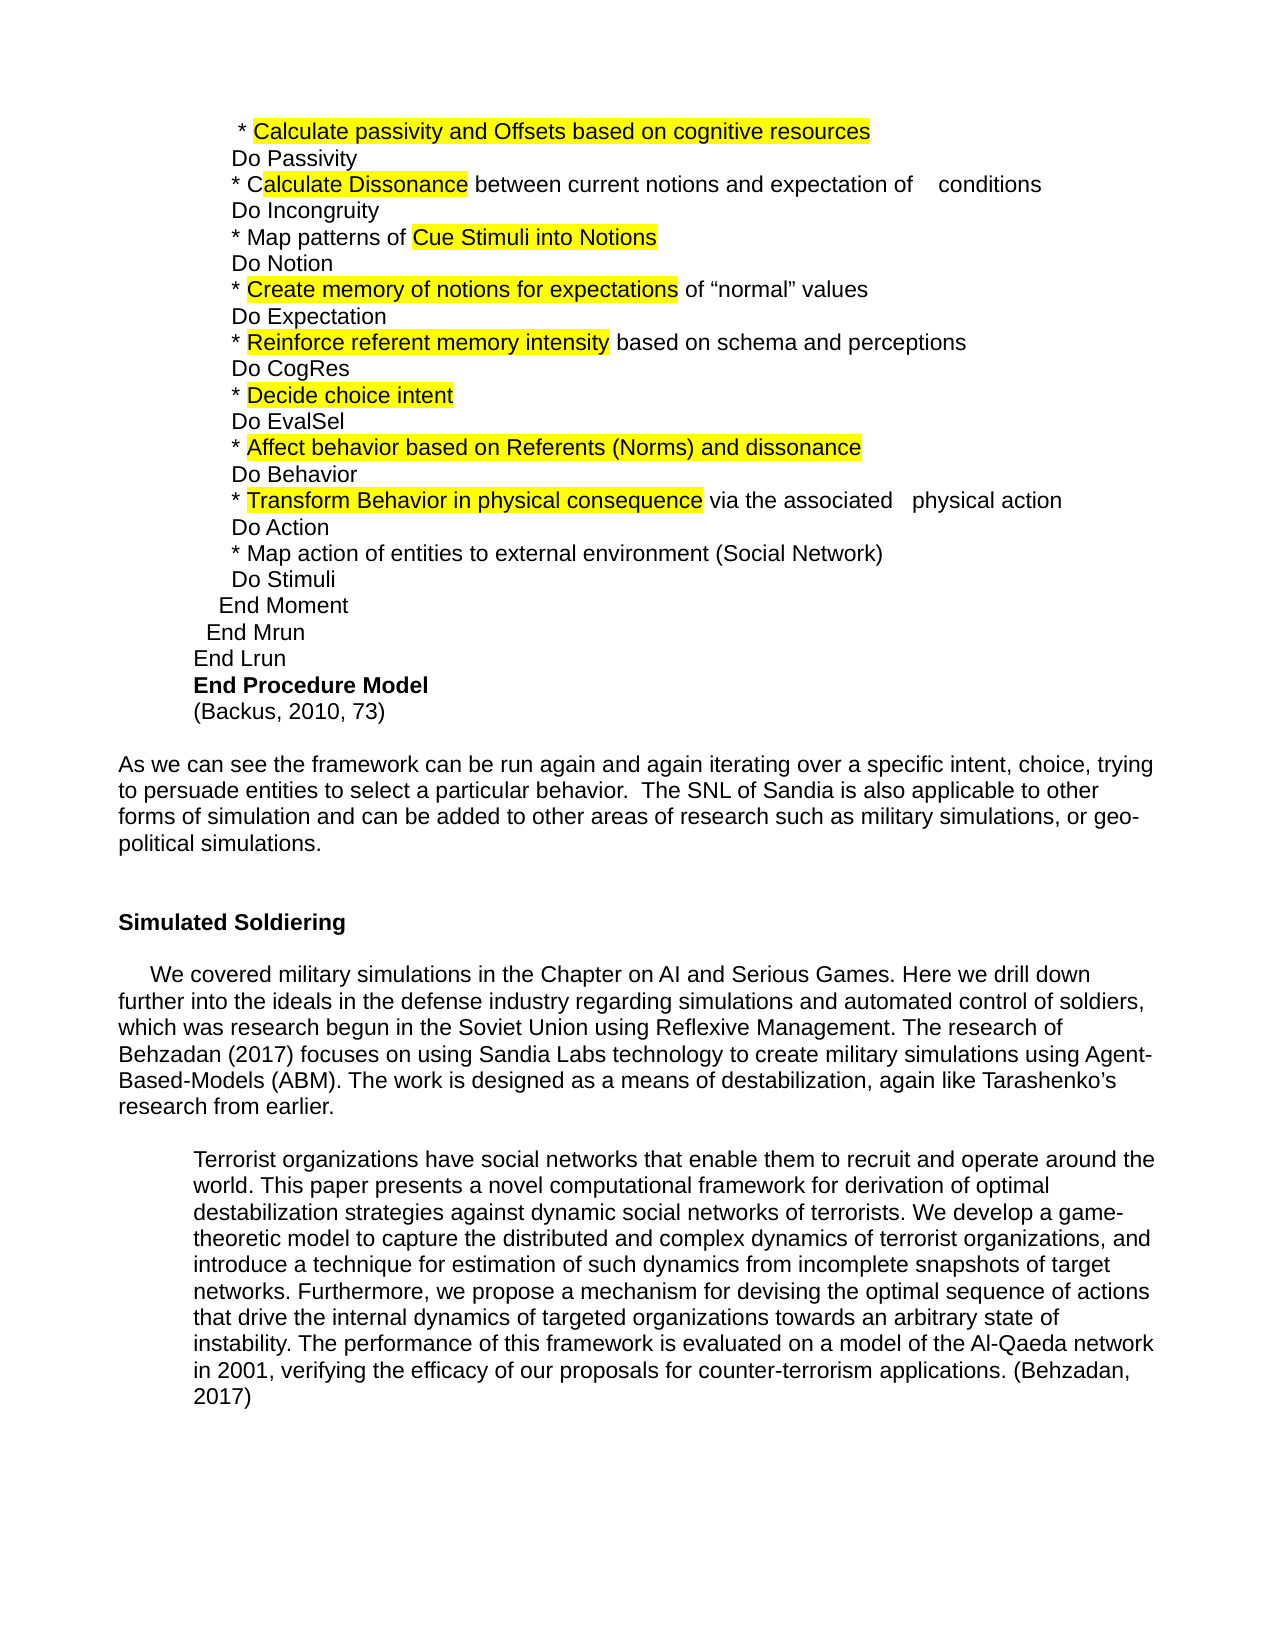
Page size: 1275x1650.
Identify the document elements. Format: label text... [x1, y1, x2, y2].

text Do Incongruity [193, 197, 1157, 223]
text Terrorist organizations have social networks that enable them to recruit and operate around the world. This paper presents a novel computational framework for derivation of optimal destabilization strategies against dynamic social networks of terrorists. We develop a game-theoretic model to capture the distributed and complex dynamics of terrorist organizations, and introduce a technique for estimation of such dynamics from incomplete snapshots of target networks. Furthermore, we propose a mechanism for devising the optimal sequence of actions that drive the internal dynamics of targeted organizations towards an arbitrary state of instability. The performance of this framework is evaluated on a model of the Al-Qaeda network in 2001, verifying the efficacy of our proposals for counter-terrorism applications. (Behzadan, 2017) [193, 1146, 1157, 1409]
text End Moment [193, 592, 1157, 619]
text (Backus, 2010, 73) [193, 698, 1157, 724]
text Do EvalSel [193, 408, 1157, 434]
text Do Behavior [193, 461, 1157, 487]
text End Mrun [193, 619, 1157, 645]
text * Reinforce referent memory intensity based on schema and perceptions [193, 329, 1157, 355]
text * Calculate Dissonance between current notions and expectation of conditions [193, 171, 1157, 197]
text * Map action of entities to external environment (Social Network) [193, 540, 1157, 566]
text * Create memory of notions for expectations of “normal” values [193, 276, 1157, 303]
text Do Action [193, 513, 1157, 540]
text Do CogRes [193, 355, 1157, 382]
text * Calculate passivity and Offsets based on cognitive resources [193, 118, 1157, 144]
text * Transform Behavior in physical consequence via the associated physical action [193, 487, 1157, 513]
text We covered military simulations in the Chapter on AI and Serious Games. Here we drill down further into the ideals in the defense industry regarding simulations and automated control of soldiers, which was research begun in the Soviet Union using Reflexive Management. The research of Behzadan (2017) focuses on using Sandia Labs technology to create military simulations using Agent-Based-Models (ABM). The work is designed as a means of destabilization, again like Tarashenko’s research from earlier. [118, 961, 1157, 1119]
text End Procedure Model [193, 672, 1157, 698]
text End Lrun [193, 645, 1157, 672]
text Do Passivity [193, 144, 1157, 171]
text * Map patterns of Cue Stimuli into Notions [193, 223, 1157, 250]
text * Decide choice intent [193, 382, 1157, 408]
text Do Stimuli [193, 566, 1157, 592]
text Do Expectation [193, 303, 1157, 329]
text Simulated Soldiering [118, 909, 1157, 935]
text As we can see the framework can be run again and again iterating over a specific intent, choice, trying to persuade entities to select a particular behavior. The SNL of Sandia is also applicable to other forms of simulation and can be added to other areas of research such as military simulations, or geo-political simulations. [118, 751, 1157, 856]
text * Affect behavior based on Referents (Norms) and dissonance [193, 434, 1157, 461]
text Do Notion [193, 250, 1157, 276]
